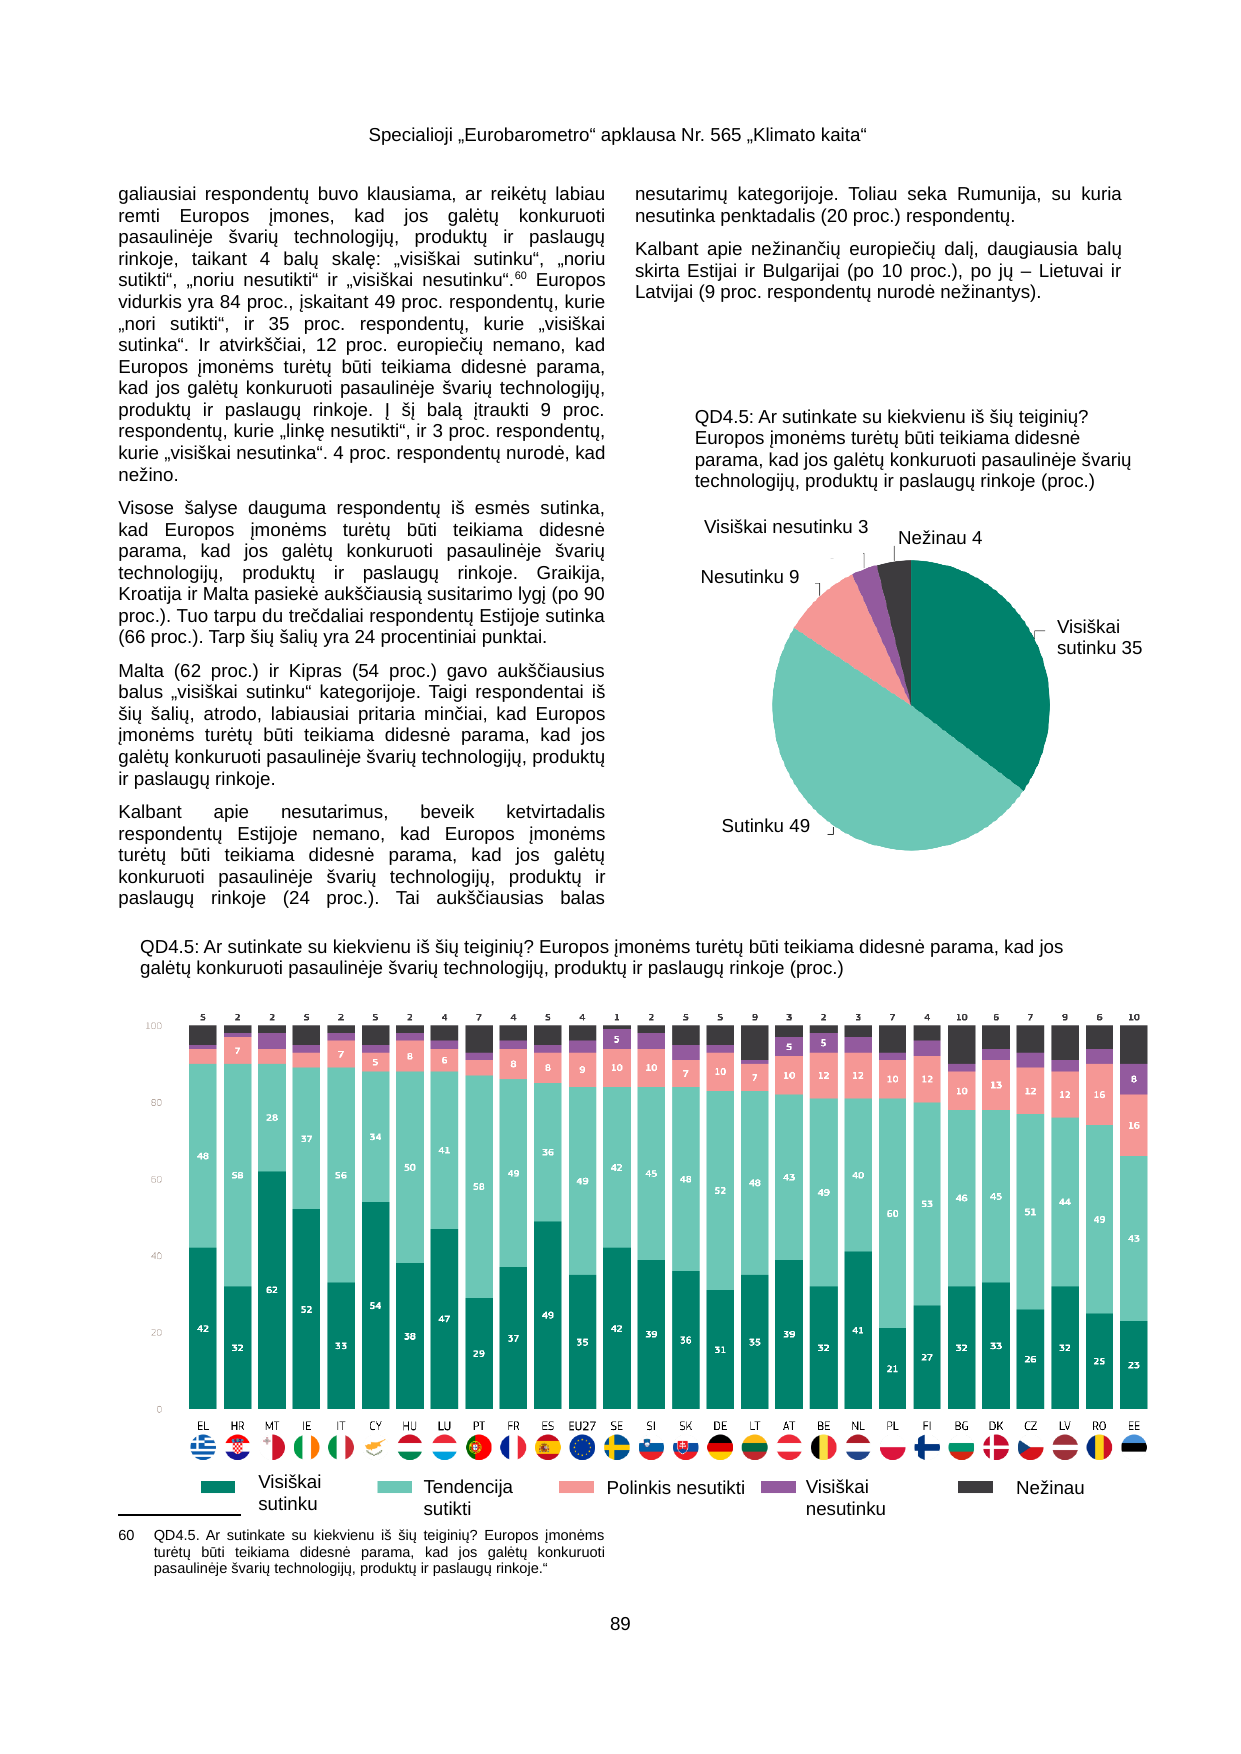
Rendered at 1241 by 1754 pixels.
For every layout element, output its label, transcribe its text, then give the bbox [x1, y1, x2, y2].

text QD4.5. Ar sutinkate su kiekvienu iš šių teiginių? Europos įmonėms turėtų būti teikiama didesnė parama, kad jos galėtų konkuruoti pasaulinėje švarių technologijų, produktų ir paslaugų rinkoje.“ [118, 1527, 605, 1577]
text nesutarimų kategorijoje. Toliau seka Rumunija, su kuria nesutinka penktadalis (20 proc.) respondentų. [635, 183, 1122, 226]
picture [766, 541, 1053, 852]
text Malta (62 proc.) ir Kipras (54 proc.) gavo aukščiausius balus „visiškai sutinku“ kategorijoje. Taigi respondentai iš šių šalių, atrodo, labiausiai pritaria minčiai, kad Europos įmonėms turėtų būti teikiama didesnė parama, kad jos galėtų konkuruoti pasaulinėje švarių technologijų, produktų ir paslaugų rinkoje. [118, 659, 605, 789]
text Visose šalyse dauguma respondentų iš esmės sutinka, kad Europos įmonėms turėtų būti teikiama didesnė parama, kad jos galėtų konkuruoti pasaulinėje švarių technologijų, produktų ir paslaugų rinkoje. Graikija, Kroatija ir Malta pasiekė aukščiausią susitarimo lygį (po 90 proc.). Tuo tarpu du trečdaliai respondentų Estijoje sutinka (66 proc.). Tarp šių šalių yra 24 procentiniai punktai. [118, 497, 605, 648]
text Kalbant apie nesutarimus, beveik ketvirtadalis respondentų Estijoje nemano, kad Europos įmonėms turėtų būti teikiama didesnė parama, kad jos galėtų konkuruoti pasaulinėje švarių technologijų, produktų ir paslaugų rinkoje (24 proc.). Tai aukščiausias balas [118, 801, 605, 909]
text Kalbant apie nežinančių europiečių dalį, daugiausia balų skirta Estijai ir Bulgarijai (po 10 proc.), po jų – Lietuvai ir Latvijai (9 proc. respondentų nurodė nežinantys). [635, 238, 1122, 303]
picture [137, 1000, 1156, 1507]
text galiausiai respondentų buvo klausiama, ar reikėtų labiau remti Europos įmones, kad jos galėtų konkuruoti pasaulinėje švarių technologijų, produktų ir paslaugų rinkoje, taikant 4 balų skalę: „visiškai sutinku“, „noriu sutikti“, „noriu nesutikti“ ir „visiškai nesutinku“. Europos vidurkis yra 84 proc., įskaitant 49 proc. respondentų, kurie „nori sutikti“, ir 35 proc. respondentų, kurie „visiškai sutinka“. Ir atvirkščiai, 12 proc. europiečių nemano, kad Europos įmonėms turėtų būti teikiama didesnė parama, kad jos galėtų konkuruoti pasaulinėje švarių technologijų, produktų ir paslaugų rinkoje. Į šį balą įtraukti 9 proc. respondentų, kurie „linkę nesutikti“, ir 3 proc. respondentų, kurie „visiškai nesutinka“. 4 proc. respondentų nurodė, kad nežino. [118, 183, 605, 485]
